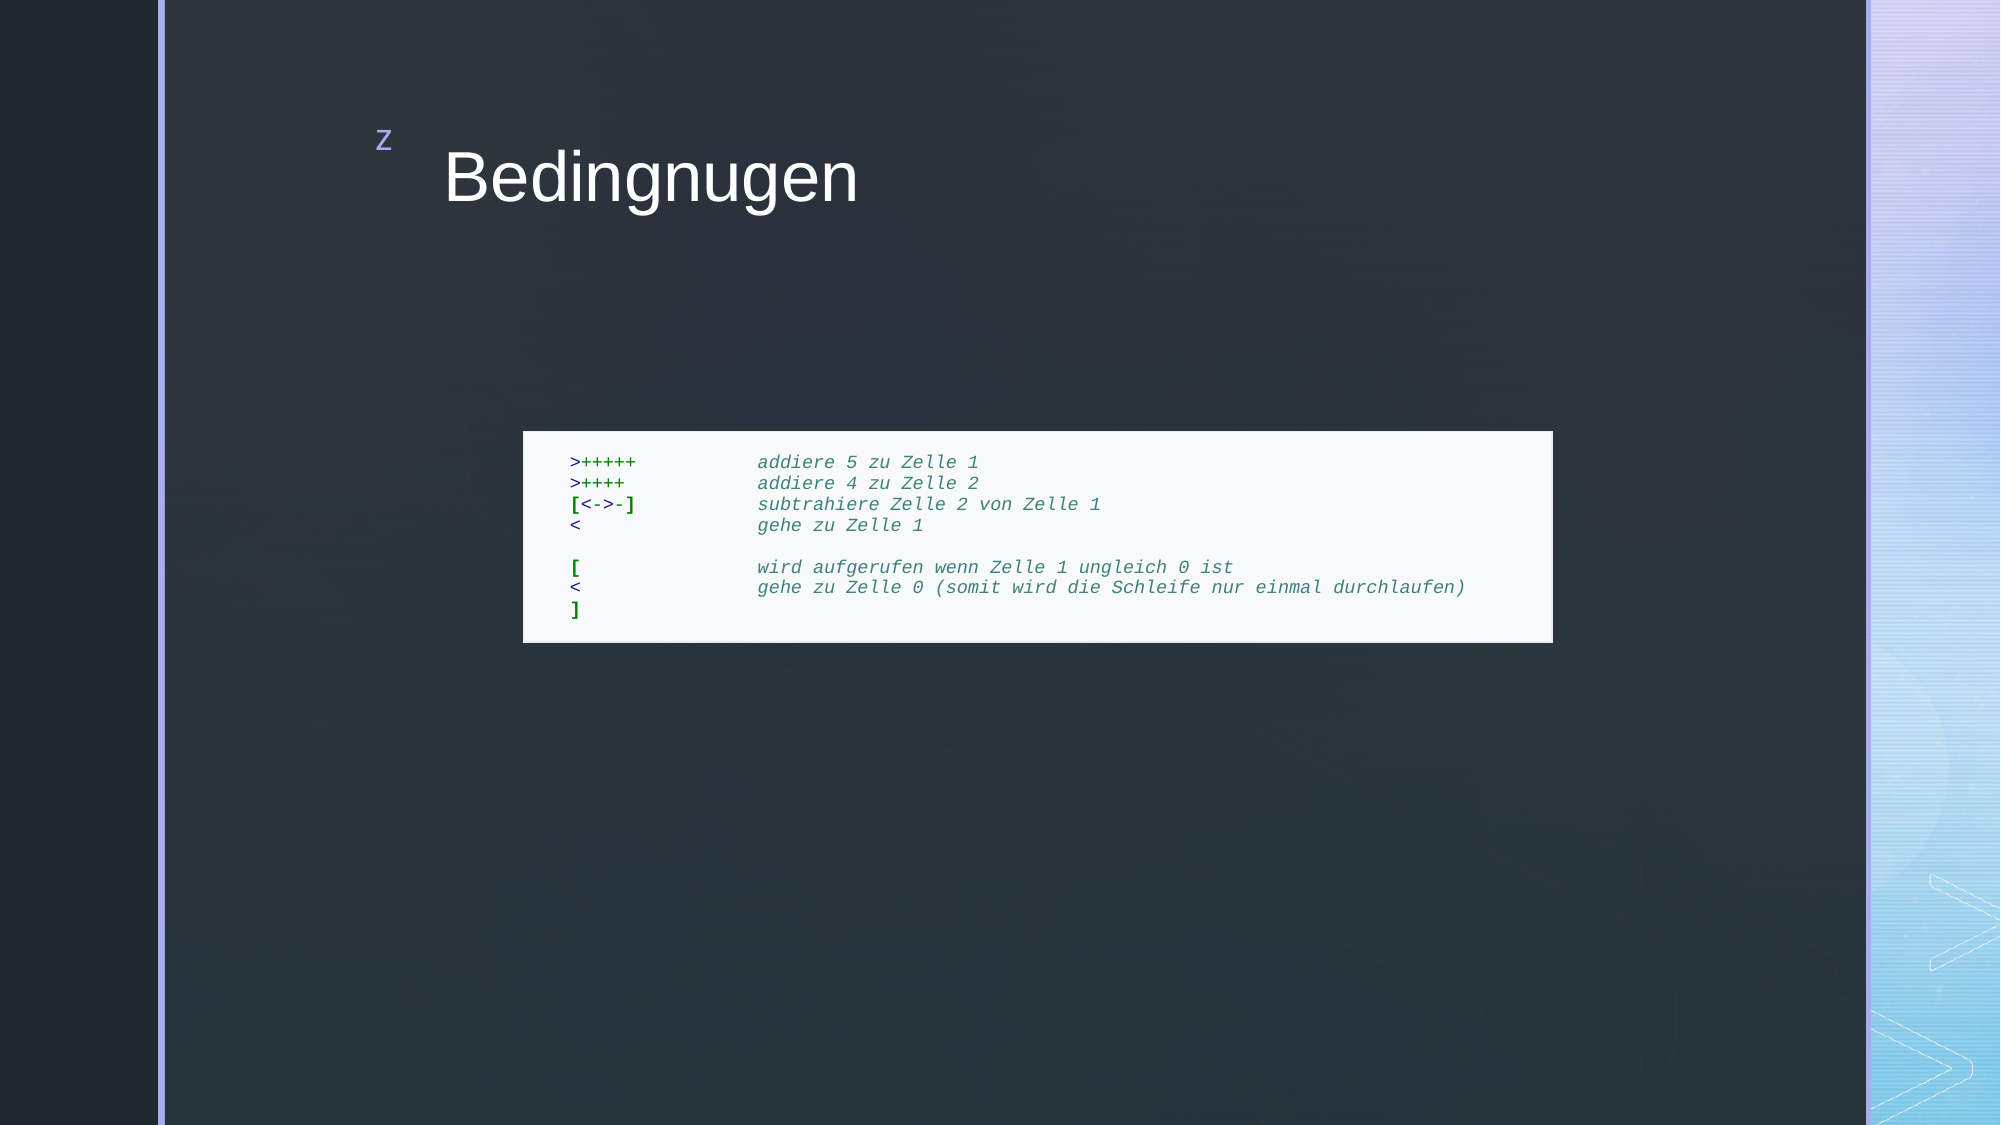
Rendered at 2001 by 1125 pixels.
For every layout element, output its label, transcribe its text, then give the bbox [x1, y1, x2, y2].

title Bedingnugen [428, 132, 1734, 310]
chart [522, 430, 1554, 683]
